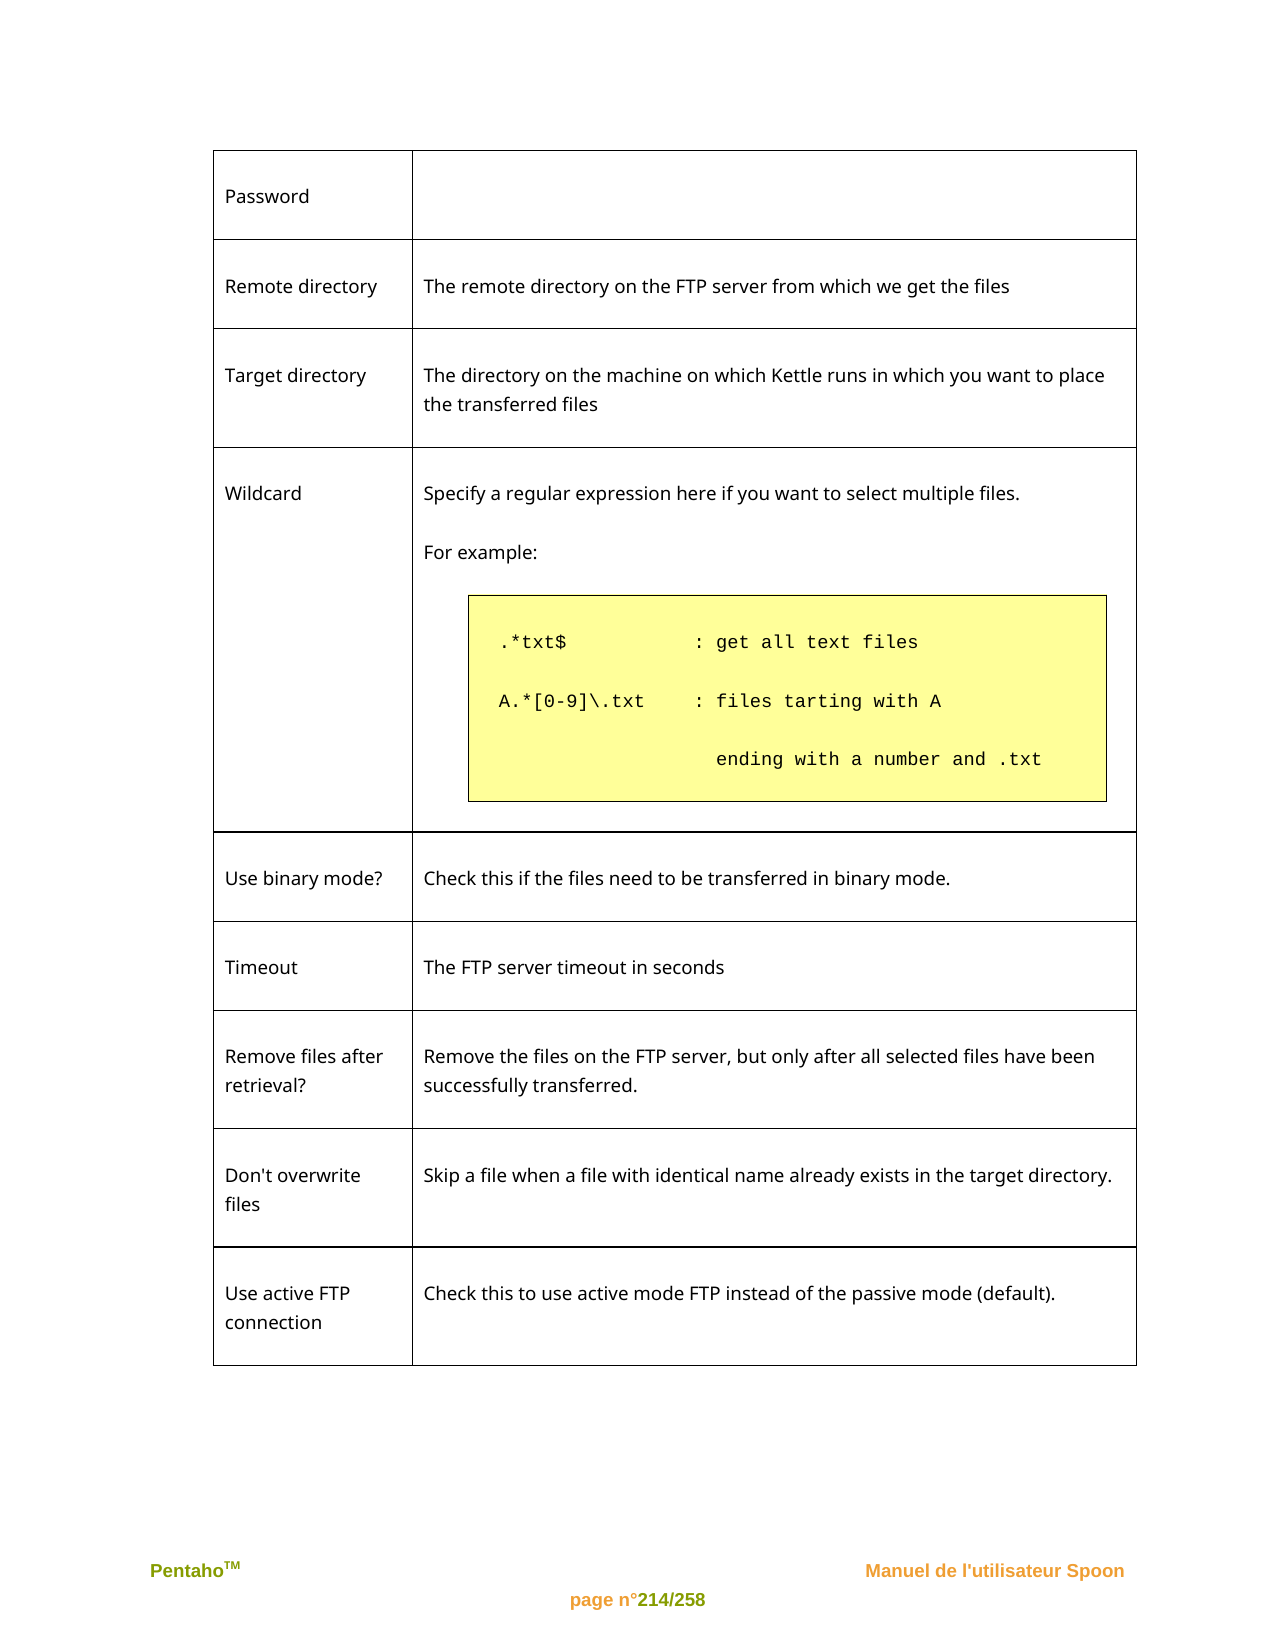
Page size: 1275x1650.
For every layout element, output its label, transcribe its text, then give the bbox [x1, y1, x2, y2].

table_cell Don't overwrite files [214, 1129, 412, 1246]
table_cell Remote directory [214, 240, 412, 328]
table_cell The FTP server timeout in seconds [413, 922, 1136, 1010]
table_cell Check this to use active mode FTP instead of the passive mode (default). [413, 1248, 1136, 1365]
table_cell Wildcard [214, 448, 412, 831]
table_cell Timeout [214, 922, 412, 1010]
table_cell Password [214, 151, 412, 239]
table_cell Remove files after retrieval? [214, 1011, 412, 1128]
table_cell The remote directory on the FTP server from which we get the files [413, 240, 1136, 328]
table_cell Specify a regular expression here if you want to select multiple files. For example: .*txt$ : get all text files A.*[0-9]\.txt : files tarting with A ending with a number and .txt [413, 448, 1136, 831]
table_cell Use active FTP connection [214, 1248, 412, 1365]
table_cell Skip a file when a file with identical name already exists in the target directory. [413, 1129, 1136, 1246]
table_cell Target directory [214, 329, 412, 447]
table_cell Remove the files on the FTP server, but only after all selected files have been successfully transferred. [413, 1011, 1136, 1128]
table_cell Use binary mode? [214, 833, 412, 921]
table_cell [413, 151, 1136, 239]
table_cell Check this if the files need to be transferred in binary mode. [413, 833, 1136, 921]
table_cell The directory on the machine on which Kettle runs in which you want to place the transferred files [413, 329, 1136, 447]
